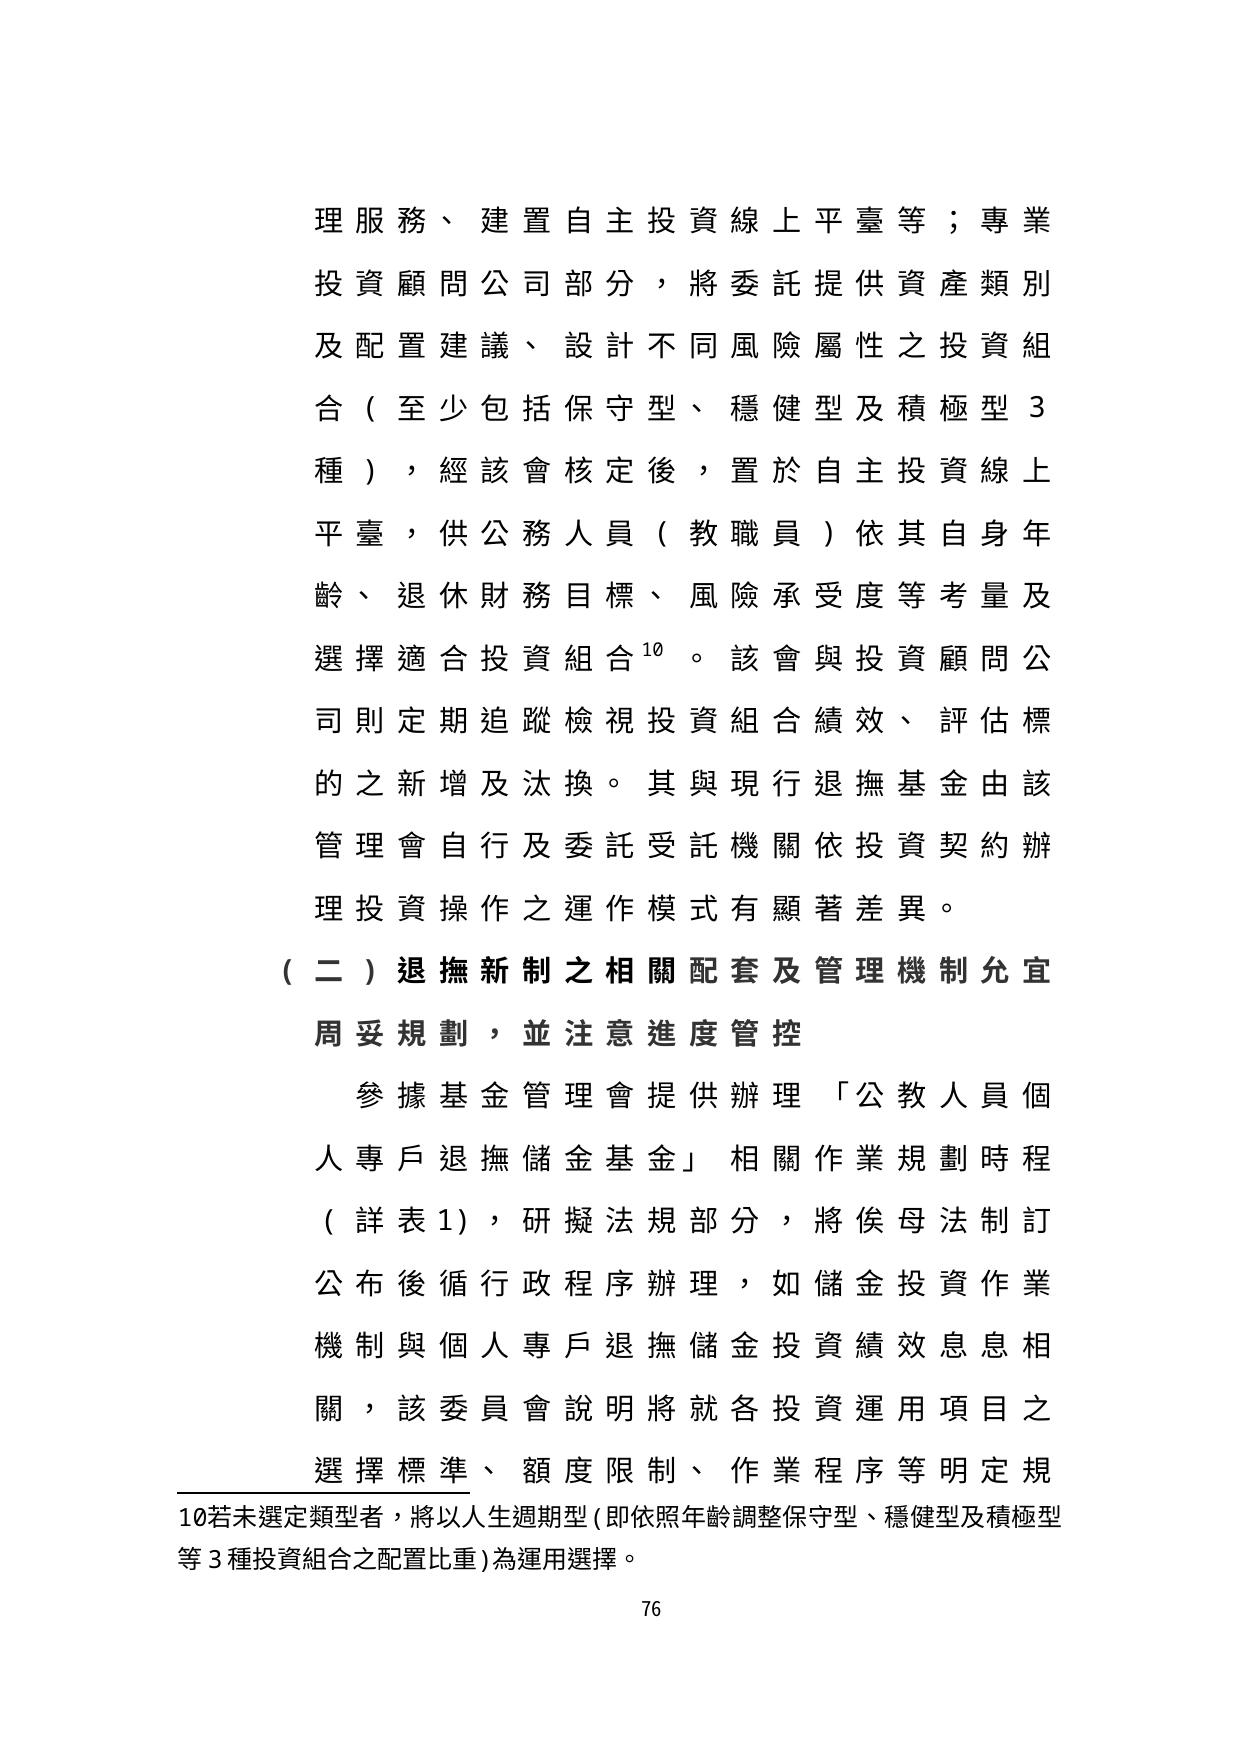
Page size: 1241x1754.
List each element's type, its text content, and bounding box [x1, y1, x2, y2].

text 若未選定類型者，將以人生週期型(即依照年齡調整保守型、穩健型及積極型等3種投資組合之配置比重)為運用選擇。 [177, 1493, 1063, 1577]
text (二)退撫新制之相關配套及管理機制允宜周妥規劃，並注意進度管控 [242, 927, 1058, 1052]
text 參據基金管理會提供辦理「公教人員個人專戶退撫儲金基金」相關作業規劃時程(詳表1)，研擬法規部分，將俟母法制訂公布後循行政程序辦理，如儲金投資作業機制與個人專戶退撫儲金投資績效息息相關，該委員會說明將就各投資運用項目之選擇標準、額度限制、作業程序等明定規 [271, 1052, 1058, 1490]
text 理服務、建置自主投資線上平臺等；專業投資顧問公司部分，將委託提供資產類別及配置建議、設計不同風險屬性之投資組合(至少包括保守型、穩健型及積極型3種)，經該會核定後，置於自主投資線上平臺，供公務人員(教職員)依其自身年齡、退休財務目標、風險承受度等考量及選擇適合投資組合。該會與投資顧問公司則定期追蹤檢視投資組合績效、評估標的之新增及汰換。其與現行退撫基金由該管理會自行及委託受託機關依投資契約辦理投資操作之運作模式有顯著差異。 [271, 177, 1058, 927]
